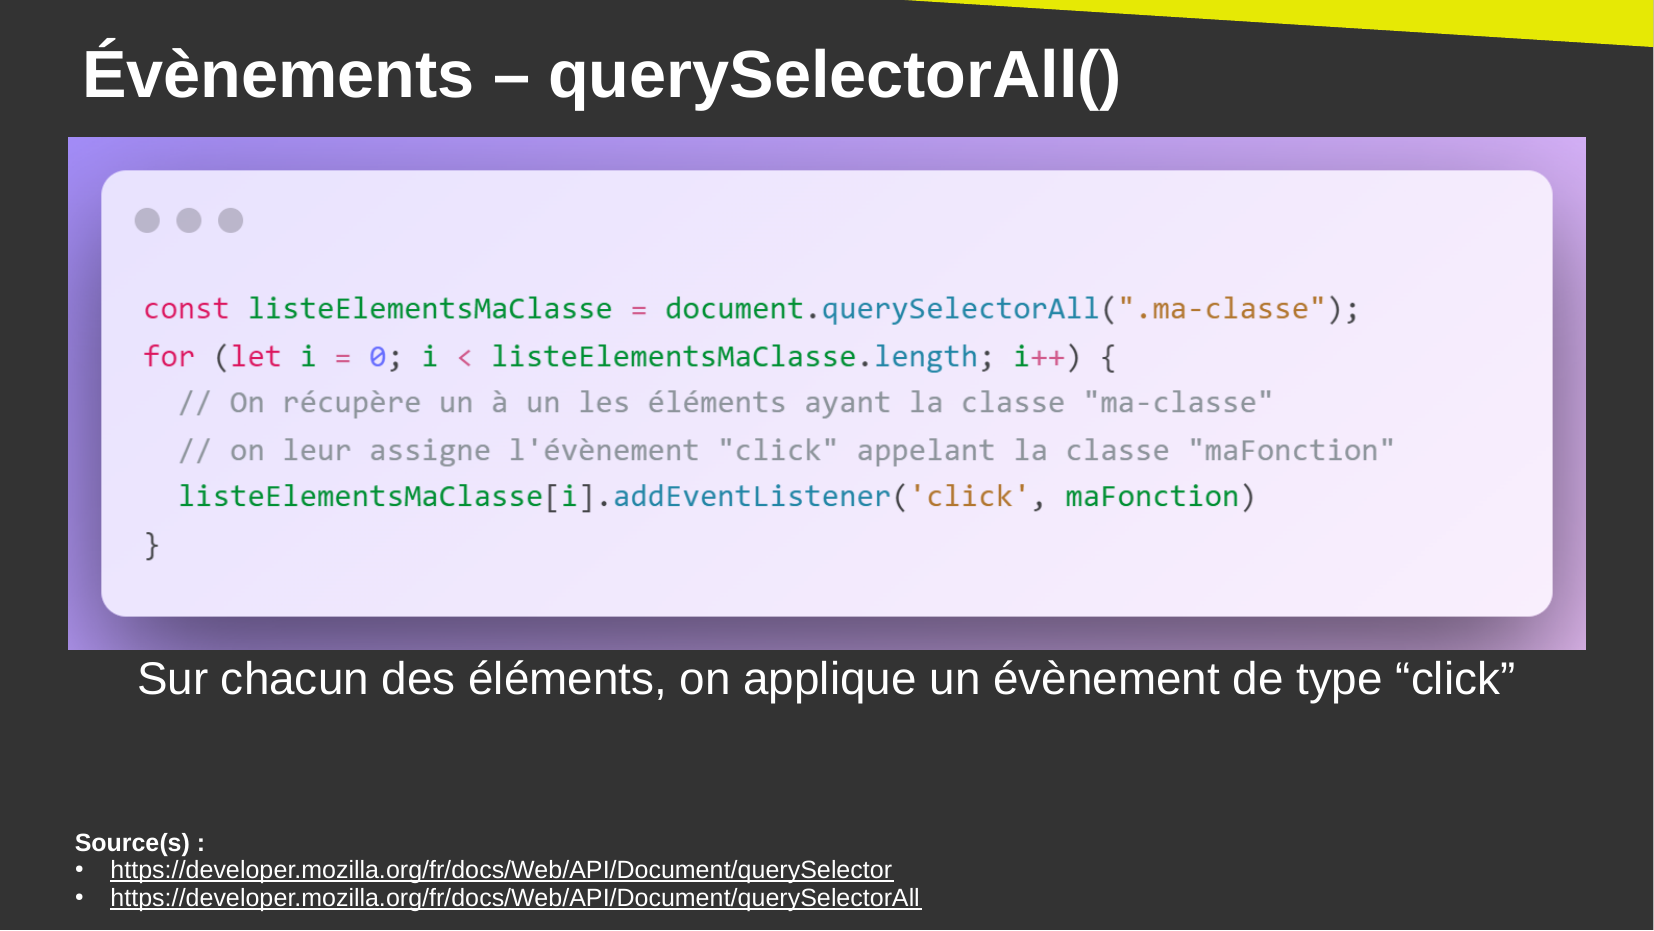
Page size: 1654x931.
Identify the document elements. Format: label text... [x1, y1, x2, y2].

title Évènements – querySelectorAll() [82, 37, 1571, 114]
text_box Source(s) : https://developer.mozilla.org/fr/docs/Web/API/Document/querySelector https://developer.mozilla.org/fr/docs/Web/API/Document/querySelectorAll [60, 820, 1583, 920]
text_box [904, 0, 1654, 48]
picture [68, 137, 1586, 650]
title Sur chacun des éléments, on applique un évènement de type “click” [94, 653, 1560, 756]
